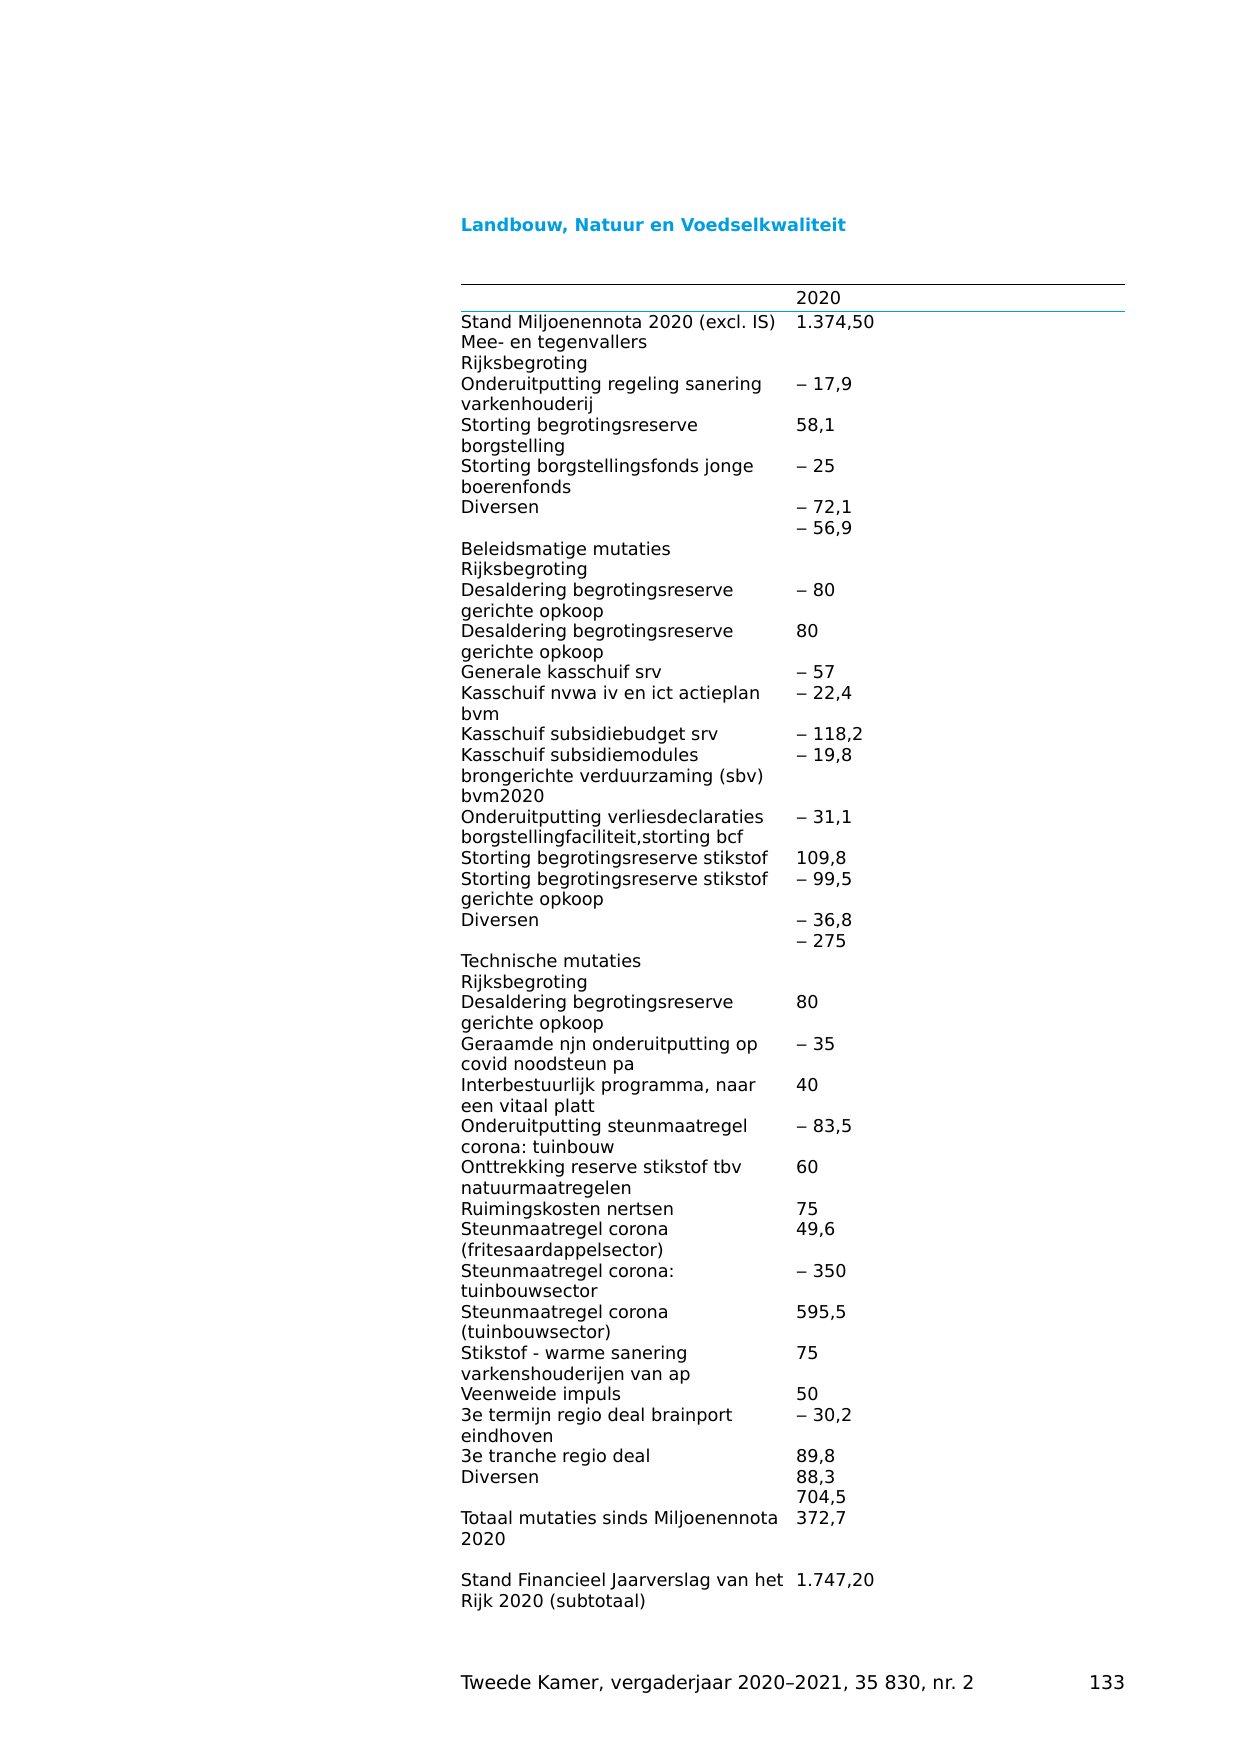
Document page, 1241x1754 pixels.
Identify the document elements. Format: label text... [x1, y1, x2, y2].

table_cell [793, 539, 1125, 559]
table_cell ‒ 17,9 [793, 374, 1125, 415]
table_cell ‒ 275 [793, 931, 1125, 951]
table_cell ‒ 56,9 [793, 518, 1125, 539]
table_cell 80 [793, 993, 1125, 1034]
table_cell Beleidsmatige mutaties [461, 539, 793, 559]
table_cell Geraamde njn onderuitputting op covid noodsteun pa [461, 1034, 793, 1075]
table_cell Onderuitputting steunmaatregel corona: tuinbouw [461, 1116, 793, 1157]
table_cell 3e termijn regio deal brainport eindhoven [461, 1405, 793, 1446]
table_cell 80 [793, 621, 1125, 662]
table_cell Steunmaatregel corona (tuinbouwsector) [461, 1302, 793, 1343]
table_cell ‒ 350 [793, 1261, 1125, 1302]
table_cell 372,7 [793, 1508, 1125, 1549]
table_cell Storting borgstellingsfonds jonge boerenfonds [461, 456, 793, 497]
table_cell Steunmaatregel corona (fritesaardappelsector) [461, 1219, 793, 1261]
table_cell Diversen [461, 1467, 793, 1487]
table_cell 75 [793, 1199, 1125, 1219]
table_cell [793, 1549, 1125, 1570]
table_cell 1.747,20 [793, 1570, 1125, 1611]
table_cell Interbestuurlijk programma, naar een vitaal platt [461, 1075, 793, 1116]
table_cell 1.374,50 [793, 312, 1125, 332]
table_cell Kasschuif subsidiemodules brongerichte verduurzaming (sbv) bvm2020 [461, 745, 793, 807]
table_cell Technische mutaties [461, 951, 793, 972]
table_cell Storting begrotingsreserve borgstelling [461, 415, 793, 456]
table_cell Veenweide impuls [461, 1384, 793, 1405]
table_cell ‒ 99,5 [793, 869, 1125, 910]
table_cell Storting begrotingsreserve stikstof gerichte opkoop [461, 869, 793, 910]
table_cell [793, 559, 1125, 580]
table_cell ‒ 118,2 [793, 724, 1125, 745]
table_cell Mee- en tegenvallers [461, 333, 793, 353]
table_cell Totaal mutaties sinds Miljoenennota 2020 [461, 1508, 793, 1549]
table_cell Desaldering begrotingsreserve gerichte opkoop [461, 993, 793, 1034]
table_cell Kasschuif subsidiebudget srv [461, 724, 793, 745]
table_cell 49,6 [793, 1219, 1125, 1261]
table_cell ‒ 35 [793, 1034, 1125, 1075]
table_cell 50 [793, 1384, 1125, 1405]
table_header XIV LANDBOUW, NATUUR EN VOEDSELKWALITEIT: UITGAVEN [461, 259, 1125, 284]
table_cell [461, 285, 793, 311]
table_cell Onderuitputting regeling sanering varkenhouderij [461, 374, 793, 415]
table_cell [461, 1549, 793, 1570]
table_cell Desaldering begrotingsreserve gerichte opkoop [461, 621, 793, 662]
table_cell ‒ 31,1 [793, 807, 1125, 848]
table_cell 595,5 [793, 1302, 1125, 1343]
table_cell [793, 951, 1125, 972]
table_cell 75 [793, 1343, 1125, 1384]
table_cell 58,1 [793, 415, 1125, 456]
table_cell ‒ 83,5 [793, 1116, 1125, 1157]
table_cell Stikstof - warme sanering varkenshouderijen van ap [461, 1343, 793, 1384]
table_cell ‒ 19,8 [793, 745, 1125, 807]
table_cell Kasschuif nvwa iv en ict actieplan bvm [461, 683, 793, 724]
table_cell Steunmaatregel corona: tuinbouwsector [461, 1261, 793, 1302]
table_cell [793, 333, 1125, 353]
table_cell Onttrekking reserve stikstof tbv natuurmaatregelen [461, 1158, 793, 1199]
table_cell ‒ 30,2 [793, 1405, 1125, 1446]
table_cell Ruimingskosten nertsen [461, 1199, 793, 1219]
table_cell Rijksbegroting [461, 559, 793, 580]
table_cell 89,8 [793, 1446, 1125, 1467]
table_cell ‒ 25 [793, 456, 1125, 497]
table_cell [461, 931, 793, 951]
table_cell 109,8 [793, 848, 1125, 869]
table_cell [793, 972, 1125, 992]
table_cell 40 [793, 1075, 1125, 1116]
table_cell Storting begrotingsreserve stikstof [461, 848, 793, 869]
table_cell 88,3 [793, 1467, 1125, 1487]
table_cell [461, 518, 793, 539]
table_cell Diversen [461, 910, 793, 931]
table_cell ‒ 22,4 [793, 683, 1125, 724]
table_cell [793, 353, 1125, 374]
table_cell [461, 1488, 793, 1508]
table_cell Stand Financieel Jaarverslag van het Rijk 2020 (subtotaal) [461, 1570, 793, 1611]
table_cell Rijksbegroting [461, 972, 793, 992]
table_cell Rijksbegroting [461, 353, 793, 374]
table_cell Generale kasschuif srv [461, 663, 793, 683]
table_cell 60 [793, 1158, 1125, 1199]
table_cell Diversen [461, 498, 793, 518]
table_cell ‒ 57 [793, 663, 1125, 683]
table_cell 704,5 [793, 1488, 1125, 1508]
table_cell ‒ 72,1 [793, 498, 1125, 518]
table_cell ‒ 80 [793, 580, 1125, 621]
table_cell Desaldering begrotingsreserve gerichte opkoop [461, 580, 793, 621]
title Landbouw, Natuur en Voedselkwaliteit [461, 213, 1125, 236]
table_cell Onderuitputting verliesdeclaraties borgstellingfaciliteit,storting bcf [461, 807, 793, 848]
table_cell ‒ 36,8 [793, 910, 1125, 931]
table_cell Stand Miljoenennota 2020 (excl. IS) [461, 312, 793, 332]
table_cell 2020 [793, 285, 1125, 311]
table_cell 3e tranche regio deal [461, 1446, 793, 1467]
